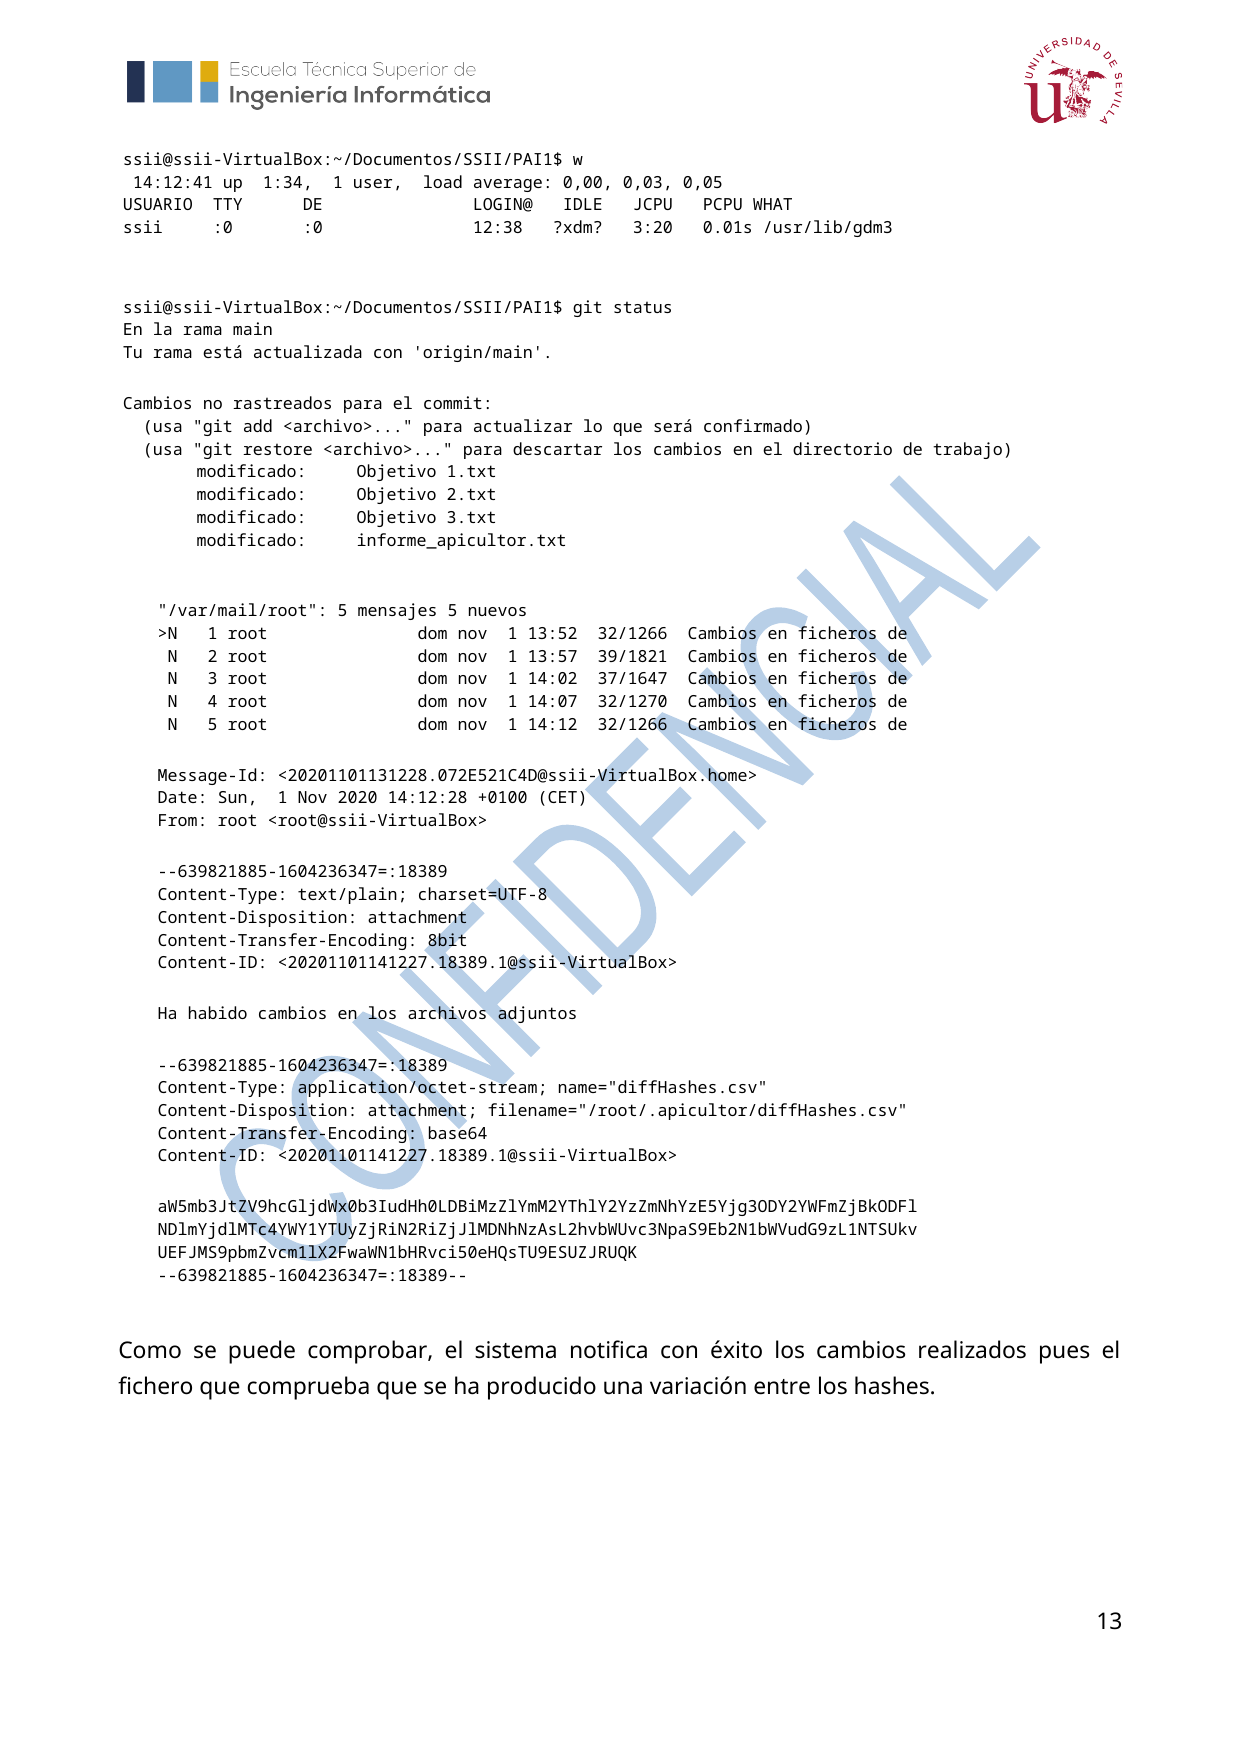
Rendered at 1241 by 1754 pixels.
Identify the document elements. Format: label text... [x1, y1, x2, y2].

picture [127, 61, 490, 110]
picture [1024, 37, 1123, 124]
text Como se puede comprobar, el sistema notifica con éxito los cambios realizados pues el fichero que comprueba que se ha producido una variación entre los hashes. [118, 1334, 1122, 1401]
